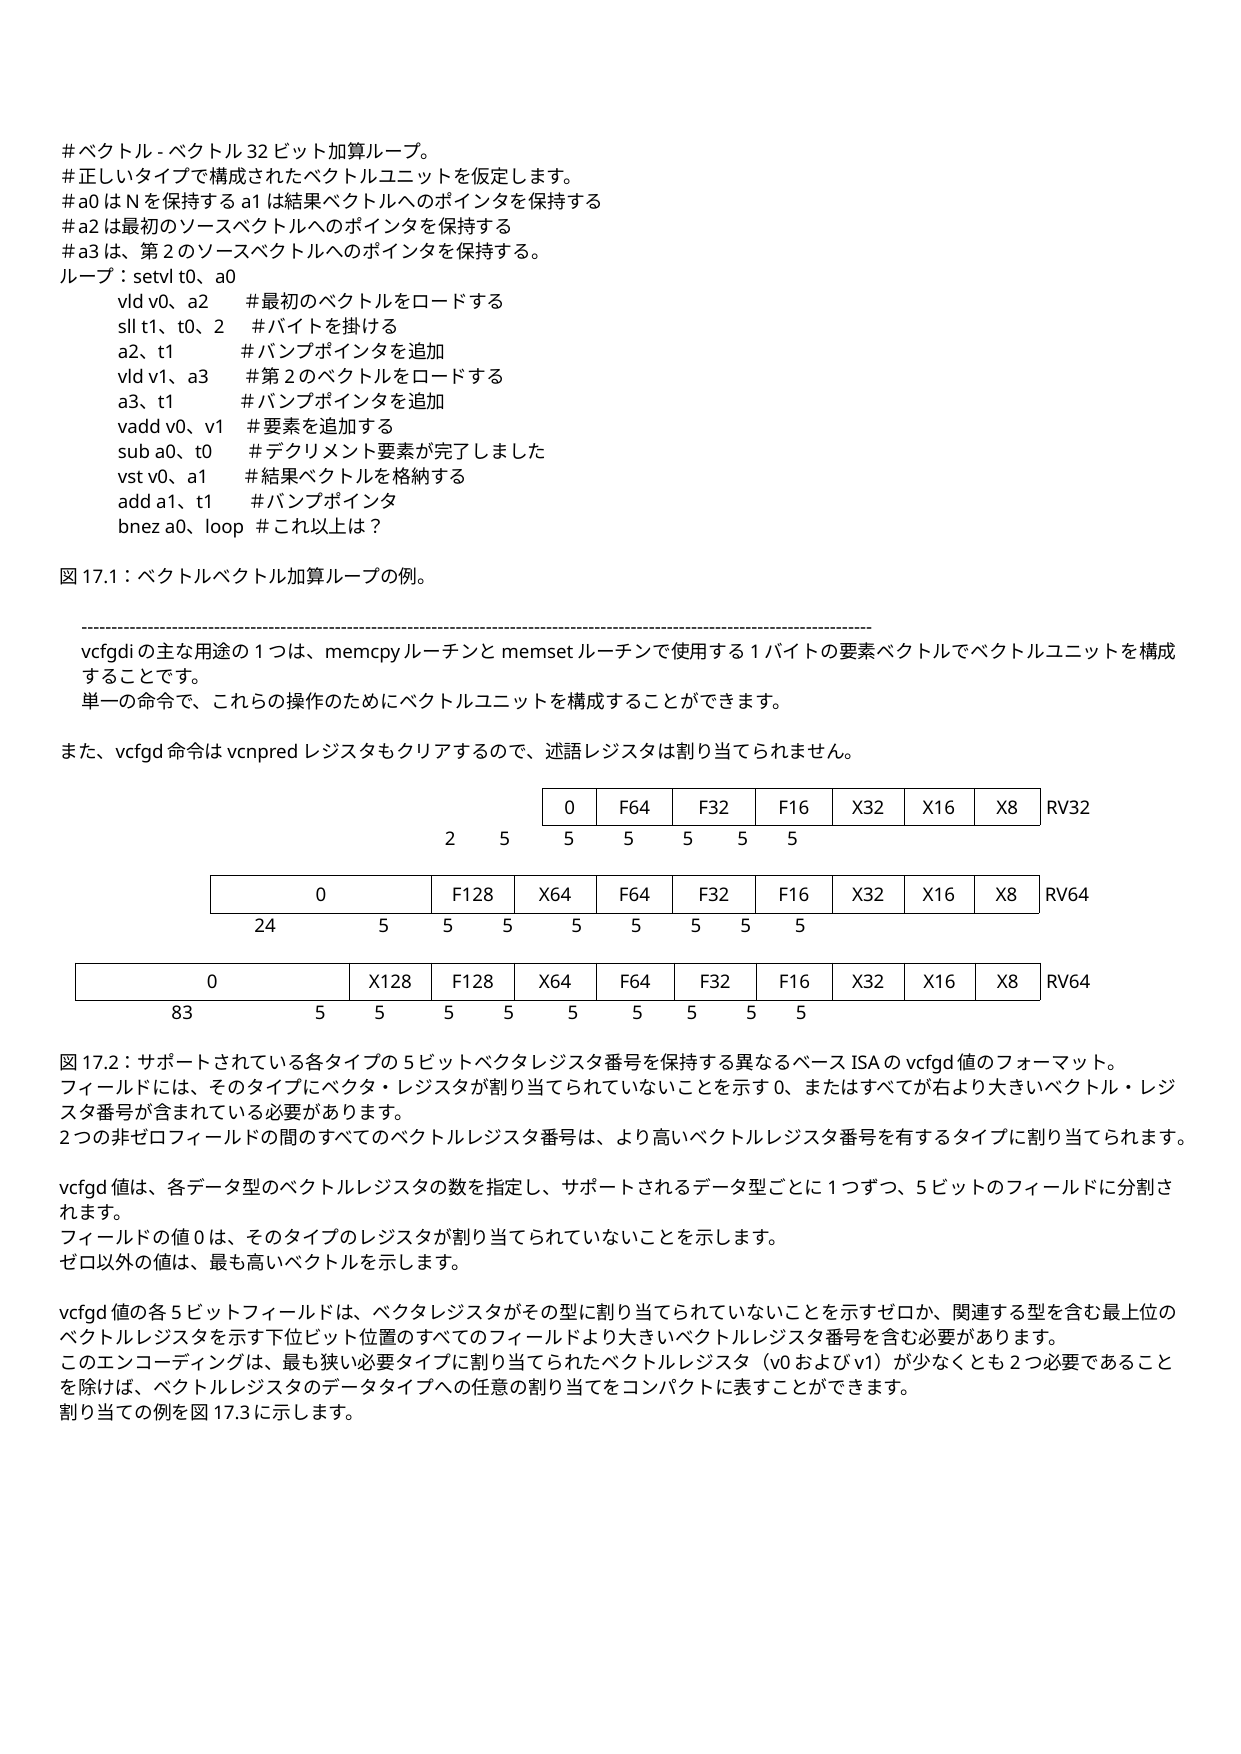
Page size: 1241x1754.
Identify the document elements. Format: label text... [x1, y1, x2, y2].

text 24 5 5 5 5 5 5 5 5 [59, 912, 1181, 937]
table_header X16 [905, 964, 975, 999]
table_header X8 [976, 964, 1040, 999]
text 2 5 5 5 5 5 5 [59, 825, 1181, 850]
text 単一の命令で、これらの操作のためにベクトルユニットを構成することができます。 [81, 688, 1181, 713]
table_header X8 [975, 789, 1040, 825]
table_header F64 [597, 789, 672, 825]
text vcfgd値の各5ビットフィールドは、ベクタレジスタがその型に割り当てられていないことを示すゼロか、関連する型を含む最上位のベクトルレジスタを示す下位ビット位置のすべてのフィールドより大きいベクトルレジスタ番号を含む必要があります。 [59, 1300, 1181, 1350]
text 図17.2：サポートされている各タイプの5ビットベクタレジスタ番号を保持する異なるベースISAのvcfgd値のフォーマット。 [59, 1050, 1181, 1075]
text vcfgdiの主な用途の1つは、memcpyルーチンとmemsetルーチンで使用する1バイトの要素ベクトルでベクトルユニットを構成することです。 [81, 638, 1181, 688]
table_header F128 [432, 964, 514, 999]
text ＃a3は、第2のソースベクトルへのポインタを保持する。 [59, 238, 1181, 263]
table_header X16 [905, 876, 974, 912]
text sub a0、t0 ＃デクリメント要素が完了しました [59, 438, 1181, 463]
table_header X32 [833, 876, 904, 912]
text ＃ベクトル - ベクトル32ビット加算ループ。 [59, 138, 1181, 163]
text また、vcfgd命令はvcnpredレジスタもクリアするので、述語レジスタは割り当てられません。 [59, 738, 1181, 763]
text 2つの非ゼロフィールドの間のすべてのベクトルレジスタ番号は、より高いベクトルレジスタ番号を有するタイプに割り当てられます。 [59, 1125, 1181, 1150]
table_header RV64 [1040, 875, 1145, 912]
text ループ：setvl t0、a0 [59, 263, 1181, 288]
text ＃a2は最初のソースベクトルへのポインタを保持する [59, 213, 1181, 238]
text vcfgd値は、各データ型のベクトルレジスタの数を指定し、サポートされるデータ型ごとに1つずつ、5ビットのフィールドに分割されます。 [59, 1175, 1181, 1225]
table_header X64 [515, 876, 596, 912]
text a3、t1 ＃バンプポインタを追加 [59, 388, 1181, 413]
table_header X8 [975, 876, 1039, 912]
text ＃正しいタイプで構成されたベクトルユニットを仮定します。 [59, 163, 1181, 188]
text ＃a0はNを保持するa1は結果ベクトルへのポインタを保持する [59, 188, 1181, 213]
text bnez a0、loop ＃これ以上は？ [59, 513, 1181, 538]
text 図17.1：ベクトルベクトル加算ループの例。 [59, 563, 1181, 588]
table_header 0 [211, 876, 431, 912]
text 83 5 5 5 5 5 5 5 5 5 [59, 1000, 1181, 1025]
table_header F16 [756, 876, 832, 912]
text a2、t1 ＃バンプポインタを追加 [59, 338, 1181, 363]
text フィールドには、そのタイプにベクタ・レジスタが割り当てられていないことを示す0、またはすべてが右より大きいベクトル・レジスタ番号が含まれている必要があります。 [59, 1075, 1181, 1125]
table_header F32 [675, 964, 756, 999]
table_header F128 [432, 876, 514, 912]
table_header RV64 [1041, 963, 1146, 999]
text このエンコーディングは、最も狭い必要タイプに割り当てられたベクトルレジスタ（v0およびv1）が少なくとも2つ必要であることを除けば、ベクトルレジスタのデータタイプへの任意の割り当てをコンパクトに表すことができます。 [59, 1350, 1181, 1400]
table_header F64 [597, 964, 674, 999]
text vadd v0、v1 ＃要素を追加する [59, 413, 1181, 438]
text 割り当ての例を図17.3に示します。 [59, 1400, 1181, 1425]
table_header F16 [757, 964, 832, 999]
table_header RV32 [1041, 788, 1145, 825]
table_header X32 [833, 789, 904, 825]
text ----------------------------------------------------------------------------------------------------------------------------------- [81, 613, 1181, 638]
table_header F32 [673, 876, 755, 912]
text vld v1、a3 ＃第2のベクトルをロードする [59, 363, 1181, 388]
table_header F16 [756, 789, 832, 825]
table_header 0 [76, 964, 349, 999]
text フィールドの値0は、そのタイプのレジスタが割り当てられていないことを示します。 [59, 1225, 1181, 1250]
text vst v0、a1 ＃結果ベクトルを格納する [59, 463, 1181, 488]
table_header X32 [833, 964, 904, 999]
text ゼロ以外の値は、最も高いベクトルを示します。 [59, 1250, 1181, 1275]
table_header F64 [597, 876, 672, 912]
table_header 0 [543, 789, 596, 825]
table_header F32 [673, 789, 755, 825]
table_header X128 [350, 964, 431, 999]
table_header X64 [515, 964, 596, 999]
text vld v0、a2 ＃最初のベクトルをロードする [59, 288, 1181, 313]
text add a1、t1 ＃バンプポインタ [59, 488, 1181, 513]
table_header X16 [905, 789, 974, 825]
text sll t1、t0、2 ＃バイトを掛ける [59, 313, 1181, 338]
